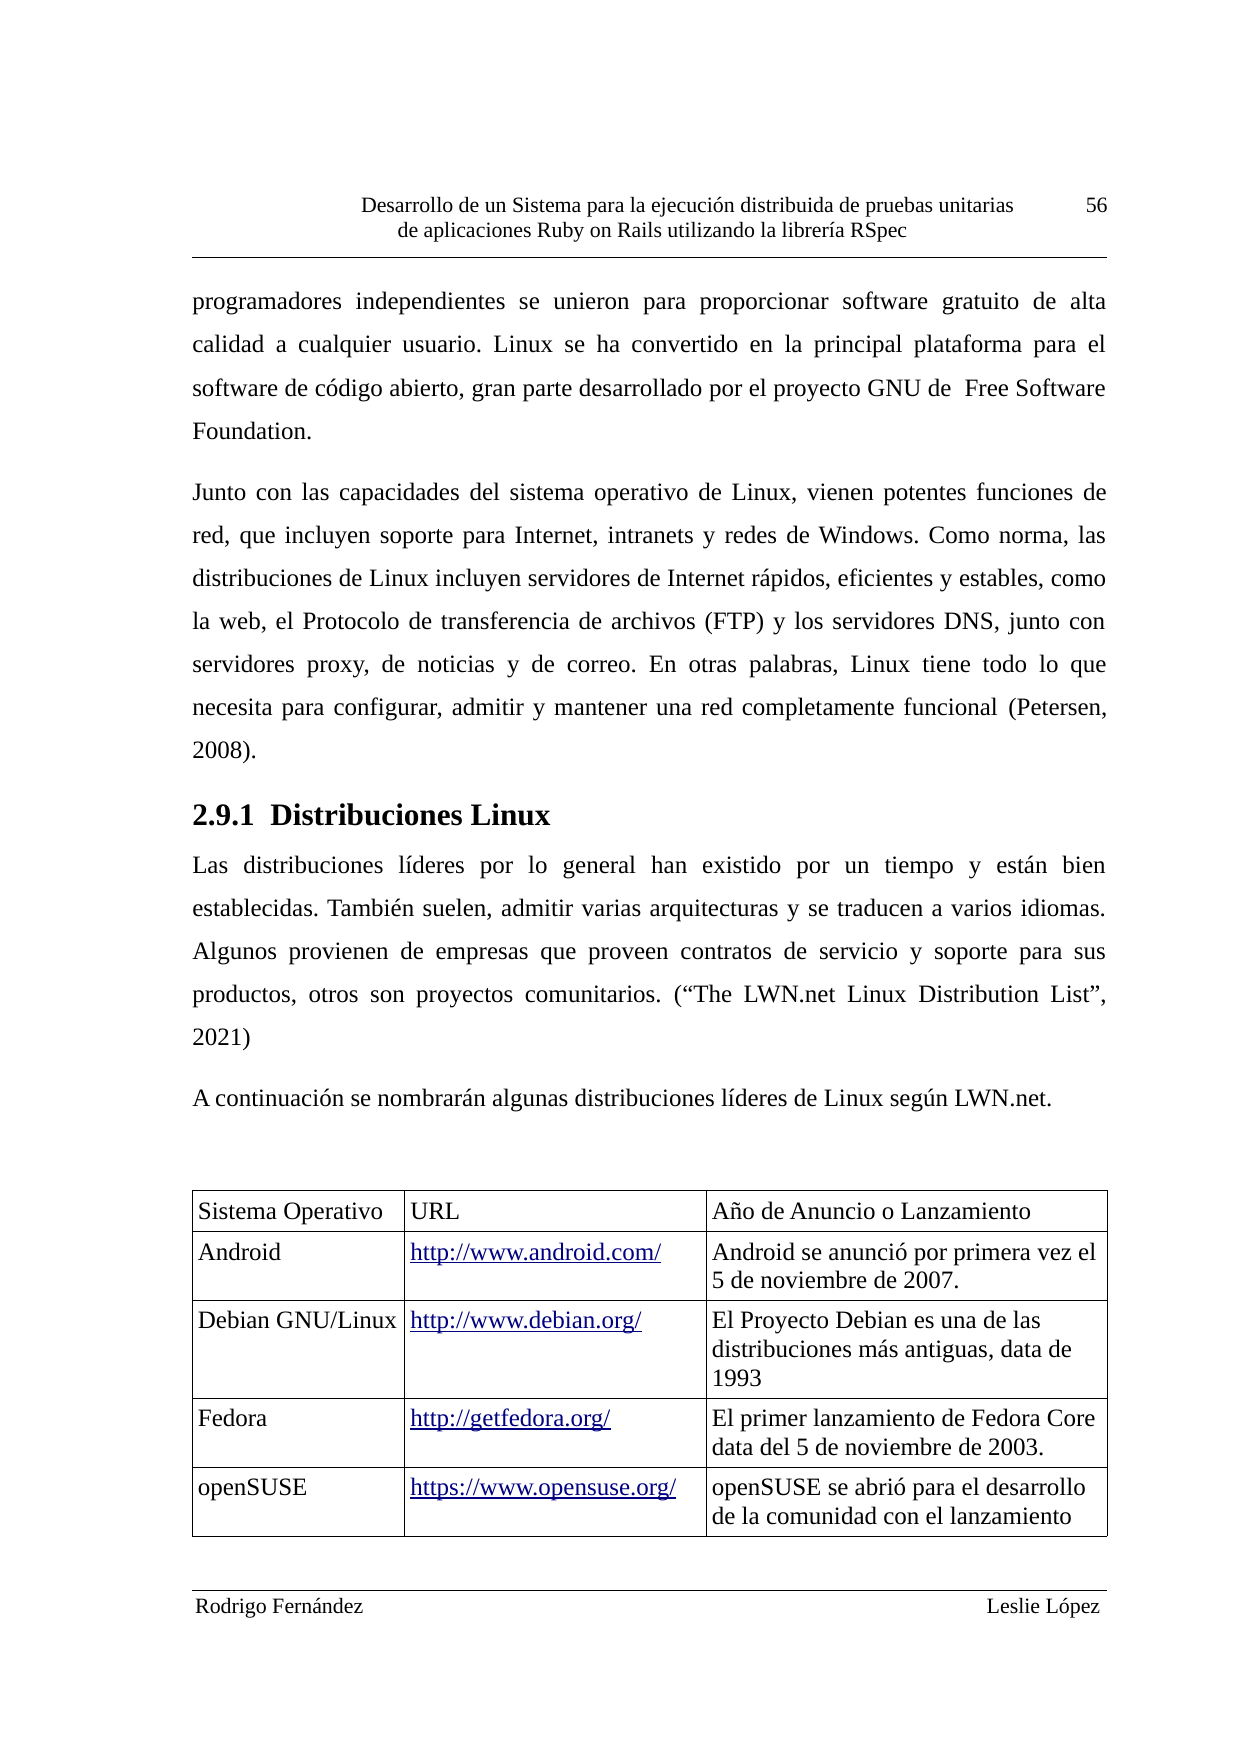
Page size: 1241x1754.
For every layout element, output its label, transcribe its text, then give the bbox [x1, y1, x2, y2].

table_header Año de Anuncio o Lanzamiento [707, 1191, 1107, 1231]
text programadores independientes se unieron para proporcionar software gratuito de alta calidad a cualquier usuario. Linux se ha convertido en la principal plataforma para el software de código abierto, gran parte desarrollado por el proyecto GNU de Free Software Foundation. [192, 286, 1107, 444]
table_header URL [405, 1191, 706, 1231]
table_cell http://www.android.com/ [405, 1232, 706, 1300]
table_cell http://getfedora.org/ [405, 1399, 706, 1467]
table_cell https://www.opensuse.org/ [405, 1468, 706, 1536]
table_cell http://www.debian.org/ [405, 1301, 706, 1398]
table_cell Fedora [193, 1399, 404, 1467]
subtitle Distribuciones Linux [192, 796, 1107, 832]
table_header Sistema Operativo [193, 1191, 404, 1231]
text Junto con las capacidades del sistema operativo de Linux, vienen potentes funciones de red, que incluyen soporte para Internet, intranets y redes de Windows. Como norma, las distribuciones de Linux incluyen servidores de Internet rápidos, eficientes y estables, como la web, el Protocolo de transferencia de archivos (FTP) y los servidores DNS, junto con servidores proxy, de noticias y de correo. En otras palabras, Linux tiene todo lo que necesita para configurar, admitir y mantener una red completamente funcional (Petersen, 2008).⁠⁠ [192, 477, 1107, 764]
table_cell openSUSE se abrió para el desarrollo de la comunidad con el lanzamiento [707, 1468, 1107, 1536]
table_cell El primer lanzamiento de Fedora Core data del 5 de noviembre de 2003. [707, 1399, 1107, 1467]
table_cell Debian GNU/Linux [193, 1301, 404, 1398]
table_cell openSUSE [193, 1468, 404, 1536]
table_cell El Proyecto Debian es una de las distribuciones más antiguas, data de 1993 [707, 1301, 1107, 1398]
table_cell Android [193, 1232, 404, 1300]
text Las distribuciones líderes por lo general han existido por un tiempo y están bien establecidas. También suelen, admitir varias arquitecturas y se traducen a varios idiomas. Algunos provienen de empresas que proveen contratos de servicio y soporte para sus productos, otros son proyectos comunitarios. (“The LWN.net Linux Distribution List”, 2021)⁠ [192, 850, 1107, 1051]
table_cell Android se anunció por primera vez el 5 de noviembre de 2007. [707, 1232, 1107, 1300]
text A continuación se nombrarán algunas distribuciones líderes de Linux según LWN.net. [192, 1083, 1107, 1112]
